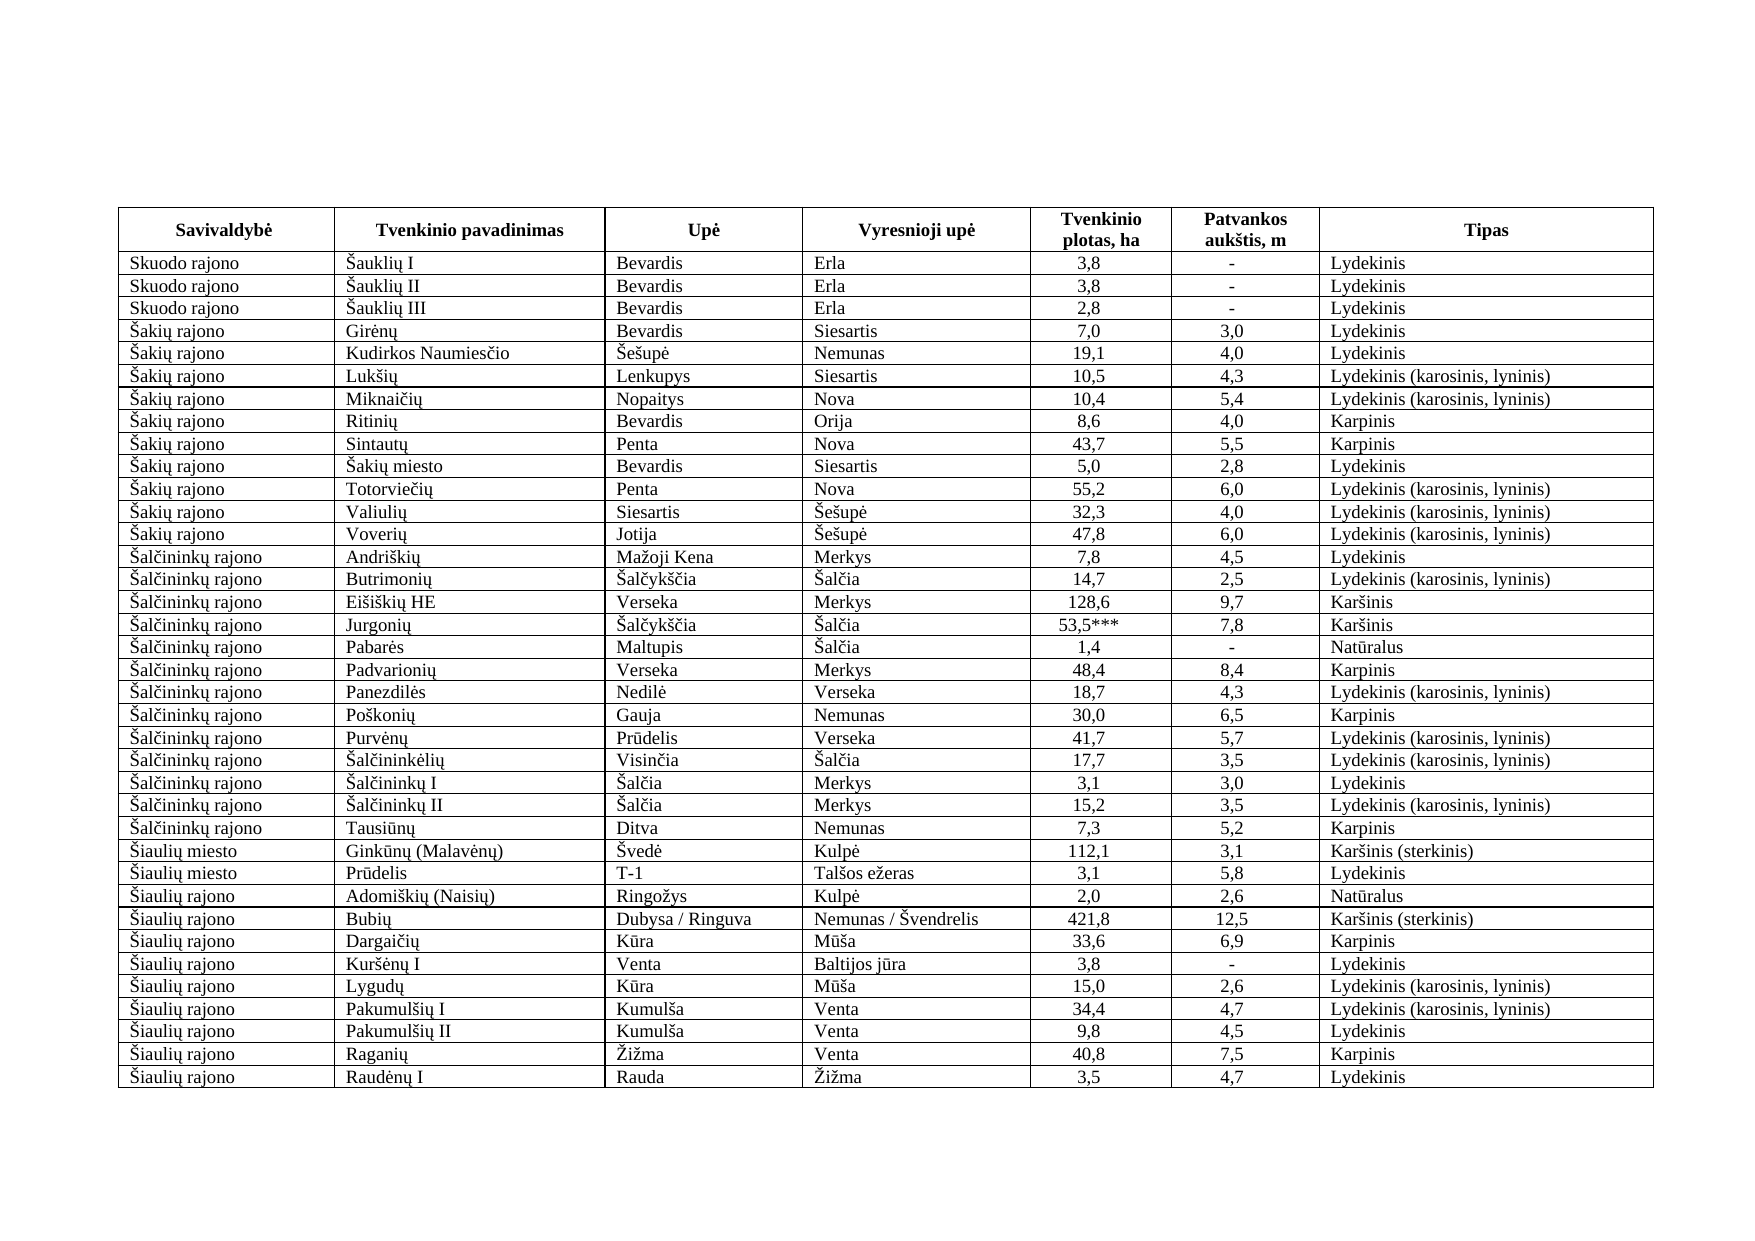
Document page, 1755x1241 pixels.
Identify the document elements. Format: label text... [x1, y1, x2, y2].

table_cell Karpinis [1320, 1043, 1653, 1064]
table_cell 43,7 [1031, 433, 1171, 454]
table_cell 3,1 [1031, 772, 1171, 793]
table_cell 3,1 [1172, 840, 1319, 861]
table_cell Verseka [803, 681, 1030, 703]
table_cell Voverių [335, 523, 604, 545]
table_cell Lydekinis (karosinis, lyninis) [1320, 365, 1653, 386]
table_cell Lydekinis (karosinis, lyninis) [1320, 568, 1653, 590]
table_cell 7,5 [1172, 1043, 1319, 1064]
table_cell 3,0 [1172, 772, 1319, 793]
table_cell Šalčininkų rajono [119, 727, 334, 748]
table_cell Skuodo rajono [119, 275, 334, 296]
table_cell Šalčininkų rajono [119, 681, 334, 703]
table_cell Nemunas / Švendrelis [803, 908, 1030, 929]
table_cell Lydekinis (karosinis, lyninis) [1320, 749, 1653, 771]
table_cell 4,0 [1172, 410, 1319, 432]
table_cell 8,4 [1172, 659, 1319, 680]
table_cell Merkys [803, 591, 1030, 612]
table_cell Baltijos jūra [803, 953, 1030, 974]
table_cell Šiaulių rajono [119, 930, 334, 952]
table_cell 2,6 [1172, 975, 1319, 997]
table_cell 4,0 [1172, 342, 1319, 364]
table_cell - [1172, 636, 1319, 658]
table_cell 2,5 [1172, 568, 1319, 590]
table_cell T-1 [606, 862, 802, 884]
table_cell 6,9 [1172, 930, 1319, 952]
table_cell Visinčia [606, 749, 802, 771]
table_header Tipas [1320, 208, 1653, 251]
table_cell Lydekinis [1320, 455, 1653, 477]
table_cell 1,4 [1031, 636, 1171, 658]
table_cell 3,1 [1031, 862, 1171, 884]
table_cell Šiaulių rajono [119, 1020, 334, 1042]
table_cell 30,0 [1031, 704, 1171, 726]
table_cell - [1172, 953, 1319, 974]
table_cell Venta [803, 1043, 1030, 1064]
table_cell Purvėnų [335, 727, 604, 748]
table_header Savivaldybė [119, 208, 334, 251]
table_cell 6,5 [1172, 704, 1319, 726]
table_cell Lydekinis (karosinis, lyninis) [1320, 388, 1653, 409]
table_cell 8,6 [1031, 410, 1171, 432]
table_cell 3,5 [1172, 794, 1319, 816]
table_cell Šauklių I [335, 252, 604, 273]
table_cell Šiaulių miesto [119, 840, 334, 861]
table_cell Nova [803, 388, 1030, 409]
table_cell Lydekinis (karosinis, lyninis) [1320, 794, 1653, 816]
table_cell Lydekinis [1320, 320, 1653, 341]
table_cell Karšinis [1320, 591, 1653, 612]
table_cell Šalčininkų rajono [119, 614, 334, 635]
table_cell Karpinis [1320, 433, 1653, 454]
table_cell 4,7 [1172, 998, 1319, 1019]
table_cell Lydekinis [1320, 297, 1653, 319]
table_cell 9,7 [1172, 591, 1319, 612]
table_header Patvankos aukštis, m [1172, 208, 1319, 251]
table_cell Kūra [606, 975, 802, 997]
table_cell 10,4 [1031, 388, 1171, 409]
table_cell Šalčia [606, 772, 802, 793]
table_cell Dubysa / Ringuva [606, 908, 802, 929]
table_cell Lydekinis (karosinis, lyninis) [1320, 681, 1653, 703]
table_cell Nemunas [803, 704, 1030, 726]
table_cell Erla [803, 297, 1030, 319]
table_cell Karšinis (sterkinis) [1320, 908, 1653, 929]
table_cell 10,5 [1031, 365, 1171, 386]
table_cell Šiaulių rajono [119, 1043, 334, 1064]
table_cell Padvarionių [335, 659, 604, 680]
table_cell Maltupis [606, 636, 802, 658]
table_cell Penta [606, 478, 802, 499]
table_cell Panezdilės [335, 681, 604, 703]
table_cell Raudėnų I [335, 1066, 604, 1087]
table_cell 6,0 [1172, 523, 1319, 545]
table_cell Nova [803, 433, 1030, 454]
table_cell Prūdelis [606, 727, 802, 748]
table_cell Šalčininkų rajono [119, 568, 334, 590]
table_cell 128,6 [1031, 591, 1171, 612]
table_cell 34,4 [1031, 998, 1171, 1019]
table_cell Kumulša [606, 998, 802, 1019]
table_cell Šalčininkų rajono [119, 636, 334, 658]
table_cell 53,5*** [1031, 614, 1171, 635]
table_cell Šiaulių rajono [119, 885, 334, 906]
table_cell Šiaulių miesto [119, 862, 334, 884]
table_cell Šakių rajono [119, 365, 334, 386]
table_cell Lydekinis [1320, 772, 1653, 793]
table_cell 2,8 [1031, 297, 1171, 319]
table_cell Karpinis [1320, 930, 1653, 952]
table_cell Šakių miesto [335, 455, 604, 477]
table_cell Lydekinis [1320, 953, 1653, 974]
table_cell Lydekinis [1320, 862, 1653, 884]
table_cell Kumulša [606, 1020, 802, 1042]
table_cell 2,6 [1172, 885, 1319, 906]
table_cell 4,0 [1172, 501, 1319, 522]
table_cell Prūdelis [335, 862, 604, 884]
table_cell 5,0 [1031, 455, 1171, 477]
table_cell Butrimonių [335, 568, 604, 590]
table_cell Šauklių III [335, 297, 604, 319]
table_header Tvenkinio plotas, ha [1031, 208, 1171, 251]
table_cell Mūša [803, 930, 1030, 952]
table_cell 7,0 [1031, 320, 1171, 341]
table_cell Siesartis [606, 501, 802, 522]
table_cell Siesartis [803, 320, 1030, 341]
table_cell Šalčininkų II [335, 794, 604, 816]
table_cell Bevardis [606, 297, 802, 319]
table_cell Natūralus [1320, 636, 1653, 658]
table_cell Šakių rajono [119, 478, 334, 499]
table_cell Karšinis (sterkinis) [1320, 840, 1653, 861]
table_cell Erla [803, 252, 1030, 273]
table_cell Lydekinis (karosinis, lyninis) [1320, 727, 1653, 748]
table_cell Šauklių II [335, 275, 604, 296]
table_cell Nova [803, 478, 1030, 499]
table_cell Poškonių [335, 704, 604, 726]
table_cell Šalčininkų rajono [119, 772, 334, 793]
table_cell Skuodo rajono [119, 252, 334, 273]
table_cell Dargaičių [335, 930, 604, 952]
table_cell Šalčininkų rajono [119, 591, 334, 612]
table_cell Šalčininkėlių [335, 749, 604, 771]
table_cell Šalčininkų I [335, 772, 604, 793]
table_cell 7,8 [1172, 614, 1319, 635]
table_cell Šešupė [803, 501, 1030, 522]
table_cell Eišiškių HE [335, 591, 604, 612]
table_cell 19,1 [1031, 342, 1171, 364]
table_cell Lydekinis (karosinis, lyninis) [1320, 998, 1653, 1019]
table_cell Nopaitys [606, 388, 802, 409]
table_cell Lydekinis (karosinis, lyninis) [1320, 523, 1653, 545]
table_cell 4,7 [1172, 1066, 1319, 1087]
table_cell 4,5 [1172, 546, 1319, 567]
table_cell Pakumulšių I [335, 998, 604, 1019]
table_cell Sintautų [335, 433, 604, 454]
table_cell Lydekinis [1320, 1066, 1653, 1087]
table_cell Karpinis [1320, 817, 1653, 838]
table_cell Totorviečių [335, 478, 604, 499]
table_cell Švedė [606, 840, 802, 861]
table_cell Erla [803, 275, 1030, 296]
table_cell Bevardis [606, 252, 802, 273]
table_cell Nemunas [803, 342, 1030, 364]
table_cell Žižma [606, 1043, 802, 1064]
table_cell 421,8 [1031, 908, 1171, 929]
table_cell 5,8 [1172, 862, 1319, 884]
table_cell 7,8 [1031, 546, 1171, 567]
table_cell Venta [803, 1020, 1030, 1042]
table_cell Šalčininkų rajono [119, 659, 334, 680]
table_cell 4,3 [1172, 365, 1319, 386]
table_cell 2,8 [1172, 455, 1319, 477]
table_cell Adomiškių (Naisių) [335, 885, 604, 906]
table_cell 5,2 [1172, 817, 1319, 838]
table_cell - [1172, 275, 1319, 296]
table_cell Kulpė [803, 840, 1030, 861]
table_cell 48,4 [1031, 659, 1171, 680]
table_cell Bevardis [606, 410, 802, 432]
table_cell Šalčykščia [606, 568, 802, 590]
table_cell Šalčininkų rajono [119, 704, 334, 726]
table_cell Pakumulšių II [335, 1020, 604, 1042]
table_cell Bevardis [606, 320, 802, 341]
table_cell 15,0 [1031, 975, 1171, 997]
table_cell Kuršėnų I [335, 953, 604, 974]
table_cell Andriškių [335, 546, 604, 567]
table_cell Raganių [335, 1043, 604, 1064]
table_cell Merkys [803, 659, 1030, 680]
table_cell Nedilė [606, 681, 802, 703]
table_cell 3,8 [1031, 953, 1171, 974]
table_cell Tausiūnų [335, 817, 604, 838]
table_cell Karpinis [1320, 410, 1653, 432]
table_cell 17,7 [1031, 749, 1171, 771]
table_cell Šiaulių rajono [119, 975, 334, 997]
table_cell Kūra [606, 930, 802, 952]
table_cell Ditva [606, 817, 802, 838]
table_cell Šalčia [803, 568, 1030, 590]
table_cell 4,3 [1172, 681, 1319, 703]
table_cell 15,2 [1031, 794, 1171, 816]
table_cell Nemunas [803, 817, 1030, 838]
table_cell Mažoji Kena [606, 546, 802, 567]
table_cell - [1172, 252, 1319, 273]
table_cell Verseka [803, 727, 1030, 748]
table_cell Lydekinis [1320, 275, 1653, 296]
table_cell 5,5 [1172, 433, 1319, 454]
table_cell Merkys [803, 794, 1030, 816]
table_cell Lydekinis [1320, 1020, 1653, 1042]
table_cell Jurgonių [335, 614, 604, 635]
table_cell 4,5 [1172, 1020, 1319, 1042]
table_cell Šalčia [803, 614, 1030, 635]
table_header Vyresnioji upė [803, 208, 1030, 251]
table_cell Verseka [606, 659, 802, 680]
table_cell Kudirkos Naumiesčio [335, 342, 604, 364]
table_cell 5,4 [1172, 388, 1319, 409]
table_cell Lenkupys [606, 365, 802, 386]
table_cell 18,7 [1031, 681, 1171, 703]
table_cell 6,0 [1172, 478, 1319, 499]
table_cell Šakių rajono [119, 410, 334, 432]
table_cell Šakių rajono [119, 523, 334, 545]
table_cell 112,1 [1031, 840, 1171, 861]
table_cell Karpinis [1320, 659, 1653, 680]
table_cell Mūša [803, 975, 1030, 997]
table_cell Venta [606, 953, 802, 974]
table_cell Girėnų [335, 320, 604, 341]
table_cell Šešupė [803, 523, 1030, 545]
table_cell Lydekinis (karosinis, lyninis) [1320, 501, 1653, 522]
table_cell 3,5 [1031, 1066, 1171, 1087]
table_cell Talšos ežeras [803, 862, 1030, 884]
table_cell Siesartis [803, 455, 1030, 477]
table_cell Šalčininkų rajono [119, 794, 334, 816]
table_cell Bevardis [606, 275, 802, 296]
table_cell Šiaulių rajono [119, 1066, 334, 1087]
table_cell Šalčia [803, 749, 1030, 771]
table_cell Natūralus [1320, 885, 1653, 906]
table_cell Šalčia [606, 794, 802, 816]
table_cell 40,8 [1031, 1043, 1171, 1064]
table_cell Siesartis [803, 365, 1030, 386]
table_cell Miknaičių [335, 388, 604, 409]
table_cell Valiulių [335, 501, 604, 522]
table_cell Kulpė [803, 885, 1030, 906]
table_cell Šiaulių rajono [119, 953, 334, 974]
table_cell Šakių rajono [119, 320, 334, 341]
table_cell Jotija [606, 523, 802, 545]
table_cell Ringožys [606, 885, 802, 906]
table_cell 2,0 [1031, 885, 1171, 906]
table_cell 14,7 [1031, 568, 1171, 590]
table_cell Karpinis [1320, 704, 1653, 726]
table_header Upė [606, 208, 802, 251]
table_cell Pabarės [335, 636, 604, 658]
table_cell 41,7 [1031, 727, 1171, 748]
table_cell Šakių rajono [119, 501, 334, 522]
table_cell Merkys [803, 772, 1030, 793]
table_cell 47,8 [1031, 523, 1171, 545]
table_cell Merkys [803, 546, 1030, 567]
table_cell Bevardis [606, 455, 802, 477]
table_cell Venta [803, 998, 1030, 1019]
table_cell 3,5 [1172, 749, 1319, 771]
table_cell Lydekinis (karosinis, lyninis) [1320, 478, 1653, 499]
table_cell Šiaulių rajono [119, 998, 334, 1019]
table_cell Lukšių [335, 365, 604, 386]
table_cell Lydekinis [1320, 342, 1653, 364]
table_cell Šiaulių rajono [119, 908, 334, 929]
table_cell Verseka [606, 591, 802, 612]
table_cell 55,2 [1031, 478, 1171, 499]
table_cell 32,3 [1031, 501, 1171, 522]
table_cell Bubių [335, 908, 604, 929]
table_cell Žižma [803, 1066, 1030, 1087]
table_cell 5,7 [1172, 727, 1319, 748]
table_cell Šešupė [606, 342, 802, 364]
table_cell Gauja [606, 704, 802, 726]
table_cell 12,5 [1172, 908, 1319, 929]
table_cell 9,8 [1031, 1020, 1171, 1042]
table_cell Šalčykščia [606, 614, 802, 635]
table_cell Rauda [606, 1066, 802, 1087]
table_cell - [1172, 297, 1319, 319]
table_cell Orija [803, 410, 1030, 432]
table_cell Ritinių [335, 410, 604, 432]
table_cell Šakių rajono [119, 455, 334, 477]
table_cell Šalčia [803, 636, 1030, 658]
table_header Tvenkinio pavadinimas [335, 208, 604, 251]
table_cell Šakių rajono [119, 433, 334, 454]
table_cell Šakių rajono [119, 388, 334, 409]
table_cell Lydekinis [1320, 546, 1653, 567]
table_cell 3,8 [1031, 275, 1171, 296]
table_cell Lydekinis (karosinis, lyninis) [1320, 975, 1653, 997]
table_cell Ginkūnų (Malavėnų) [335, 840, 604, 861]
table_cell Šalčininkų rajono [119, 817, 334, 838]
table_cell Penta [606, 433, 802, 454]
table_cell Šakių rajono [119, 342, 334, 364]
table_cell Karšinis [1320, 614, 1653, 635]
table_cell 7,3 [1031, 817, 1171, 838]
table_cell 3,8 [1031, 252, 1171, 273]
table_cell Lydekinis [1320, 252, 1653, 273]
table_cell Lygudų [335, 975, 604, 997]
table_cell 33,6 [1031, 930, 1171, 952]
table_cell Skuodo rajono [119, 297, 334, 319]
table_cell Šalčininkų rajono [119, 546, 334, 567]
table_cell Šalčininkų rajono [119, 749, 334, 771]
table_cell 3,0 [1172, 320, 1319, 341]
